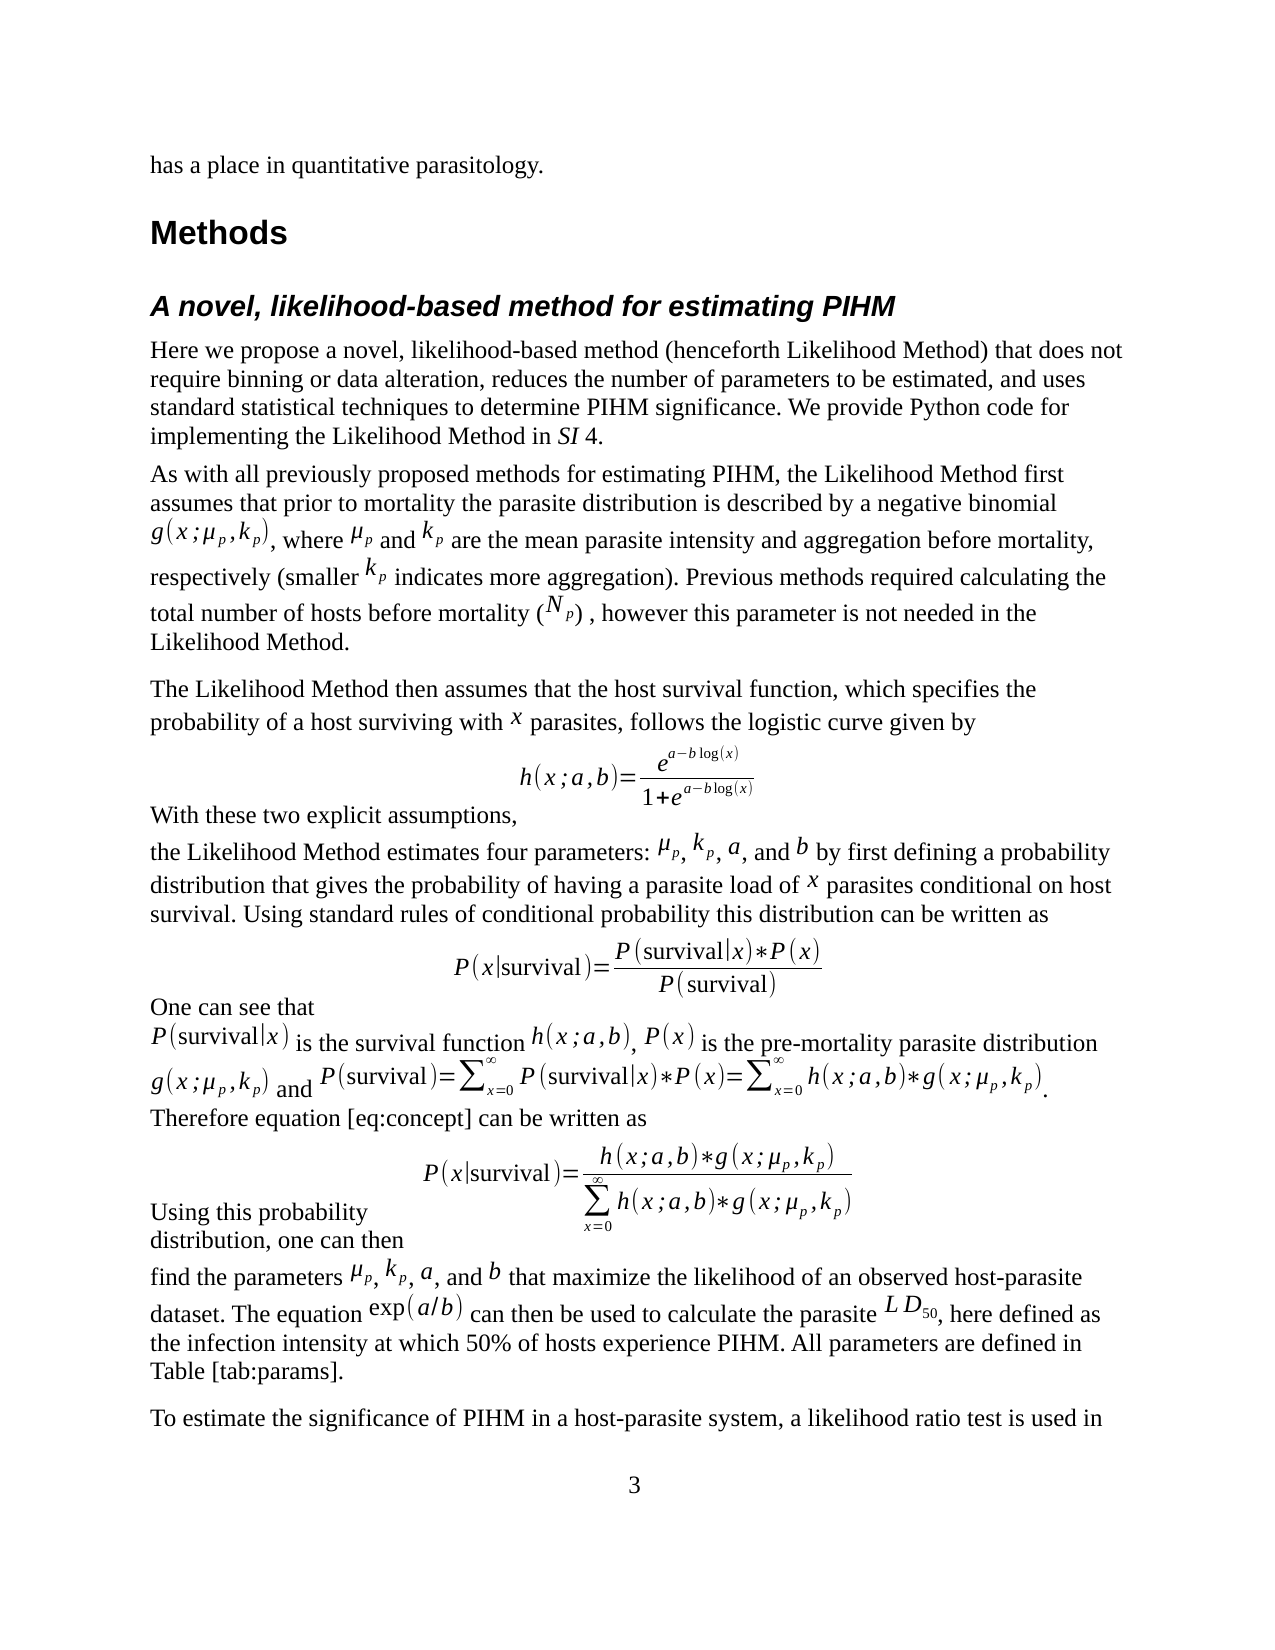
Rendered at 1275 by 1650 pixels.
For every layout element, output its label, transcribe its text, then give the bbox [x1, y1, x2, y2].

subtitle A novel, likelihood-based method for estimating PIHM [150, 289, 1125, 322]
text has a place in quantitative parasitology. [150, 150, 1125, 179]
text As with all previously proposed methods for estimating PIHM, the Likelihood Method first assumes that prior to mortality the parasite distribution is described by a negative binomial , where and are the mean parasite intensity and aggregation before mortality, respectively (smaller indicates more aggregation). Previous methods required calculating the total number of hosts before mortality () , however this parameter is not needed in the Likelihood Method. [150, 459, 1125, 656]
subtitle Methods [150, 213, 1125, 251]
text One can see that is the survival function , is the pre-mortality parasite distribution and . Therefore equation [eq:concept] can be written as [150, 992, 1125, 1132]
text To estimate the significance of PIHM in a host-parasite system, a likelihood ratio test is used in [150, 1403, 1125, 1432]
text With these two explicit assumptions, the Likelihood Method estimates four parameters: , , , and by first defining a probability distribution that gives the probability of having a parasite load of parasites conditional on host survival. Using standard rules of conditional probability this distribution can be written as [150, 800, 1125, 928]
text Using this probability distribution, one can then find the parameters , , , and that maximize the likelihood of an observed host-parasite dataset. The equation can then be used to calculate the parasite , here defined as the infection intensity at which 50% of hosts experience PIHM. All parameters are defined in Table [tab:params]. [150, 1197, 1125, 1385]
text The Likelihood Method then assumes that the host survival function, which specifies the probability of a host surviving with parasites, follows the logistic curve given by [150, 674, 1125, 736]
text Here we propose a novel, likelihood-based method (henceforth Likelihood Method) that does not require binning or data alteration, reduces the number of parameters to be estimated, and uses standard statistical techniques to determine PIHM significance. We provide Python code for implementing the Likelihood Method in SI 4. [150, 335, 1125, 450]
